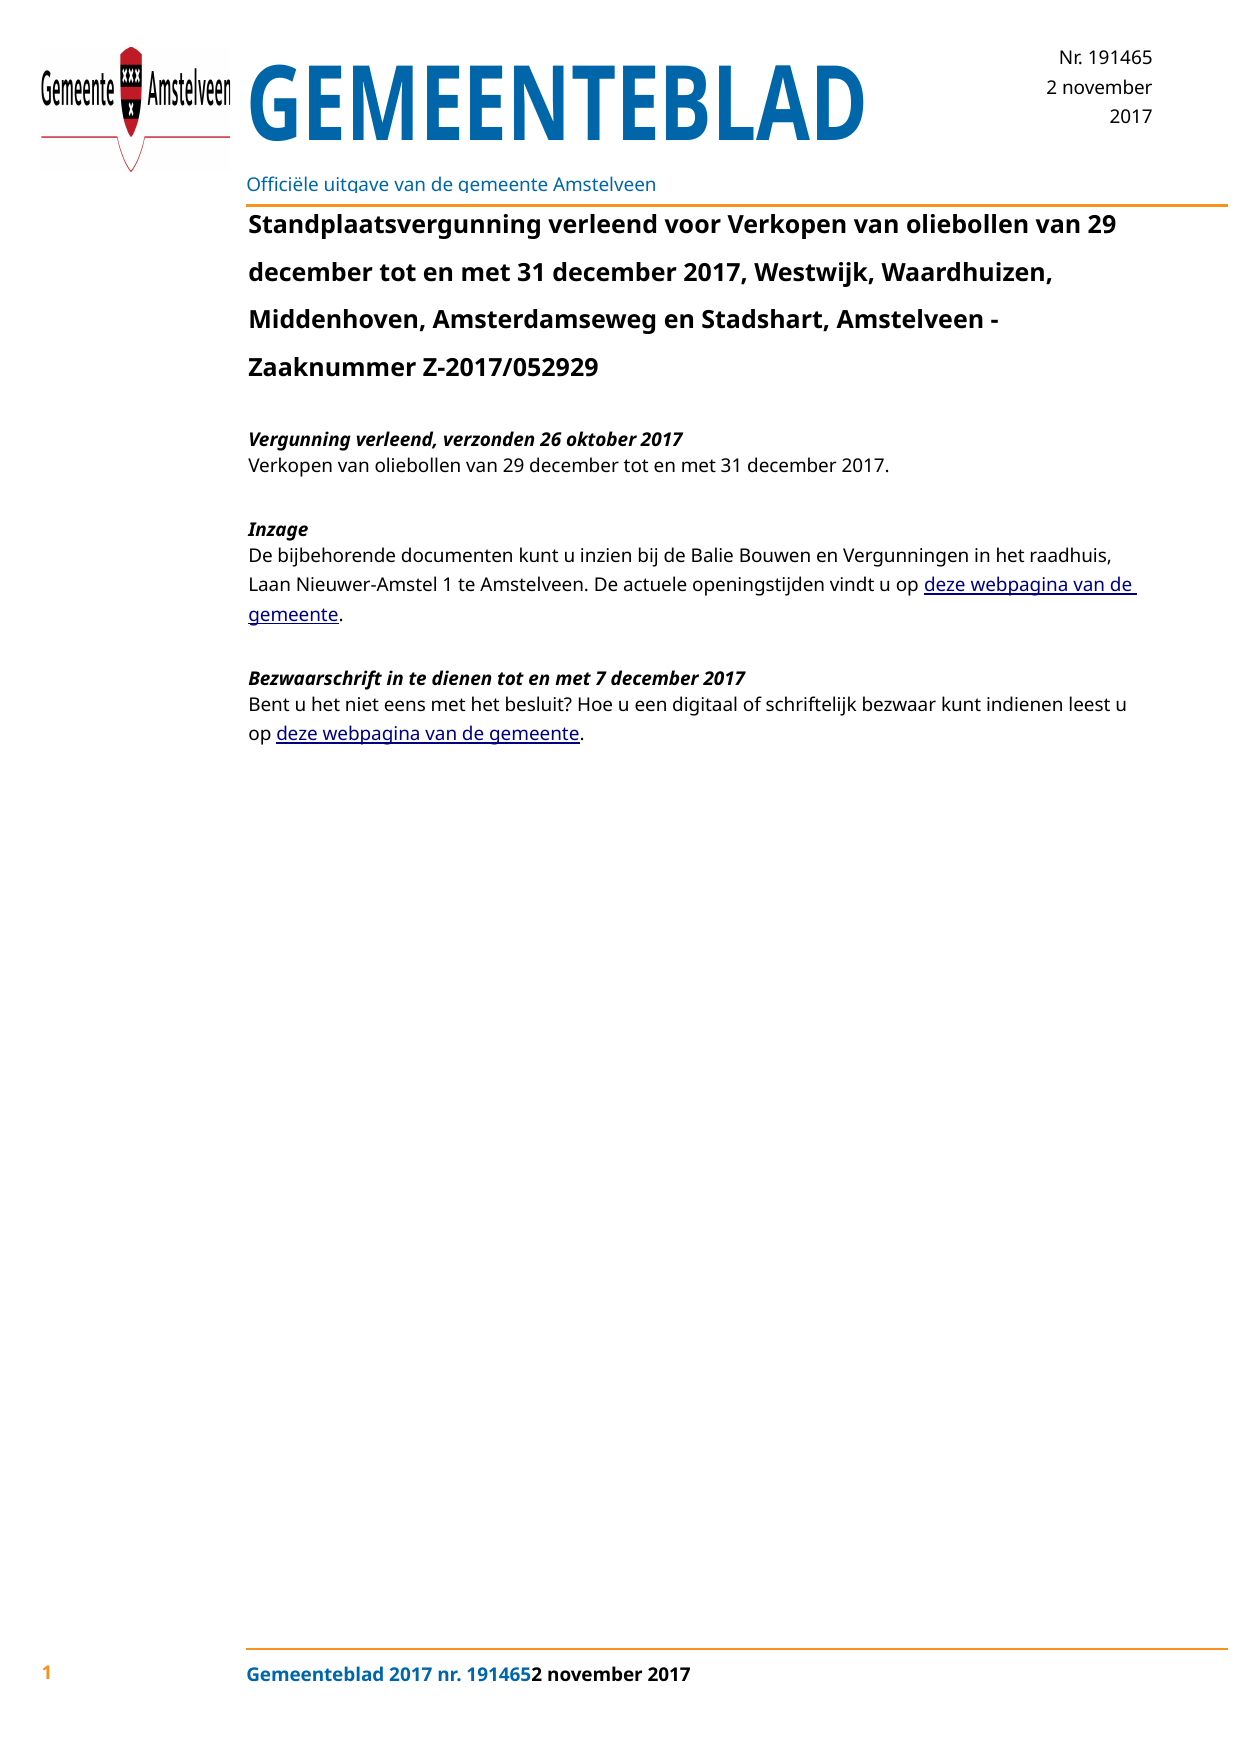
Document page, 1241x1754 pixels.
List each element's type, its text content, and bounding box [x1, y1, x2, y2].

text De bijbehorende documenten kunt u inzien bij de Balie Bouwen en Vergunningen in het raadhuis, Laan Nieuwer-Amstel 1 te Amstelveen. De actuele openingstijden vindt u op deze webpagina van de gemeente. [248, 542, 1152, 627]
text Vergunning verleend, verzonden 26 oktober 2017 [248, 427, 1152, 452]
text Standplaatsvergunning verleend voor Verkopen van oliebollen van 29 december tot en met 31 december 2017, Westwijk, Waardhuizen, Middenhoven, Amsterdamseweg en Stadshart, Amstelveen - Zaaknummer Z-2017/052929 [248, 207, 1152, 384]
text Bezwaarschrift in te dienen tot en met 7 december 2017 [248, 665, 1152, 691]
text Verkopen van oliebollen van 29 december tot en met 31 december 2017. [248, 452, 1152, 478]
text Bent u het niet eens met het besluit? Hoe u een digitaal of schriftelijk bezwaar kunt indienen leest u op deze webpagina van de gemeente. [248, 691, 1152, 746]
picture [41, 47, 231, 172]
text Inzage [248, 516, 1152, 542]
